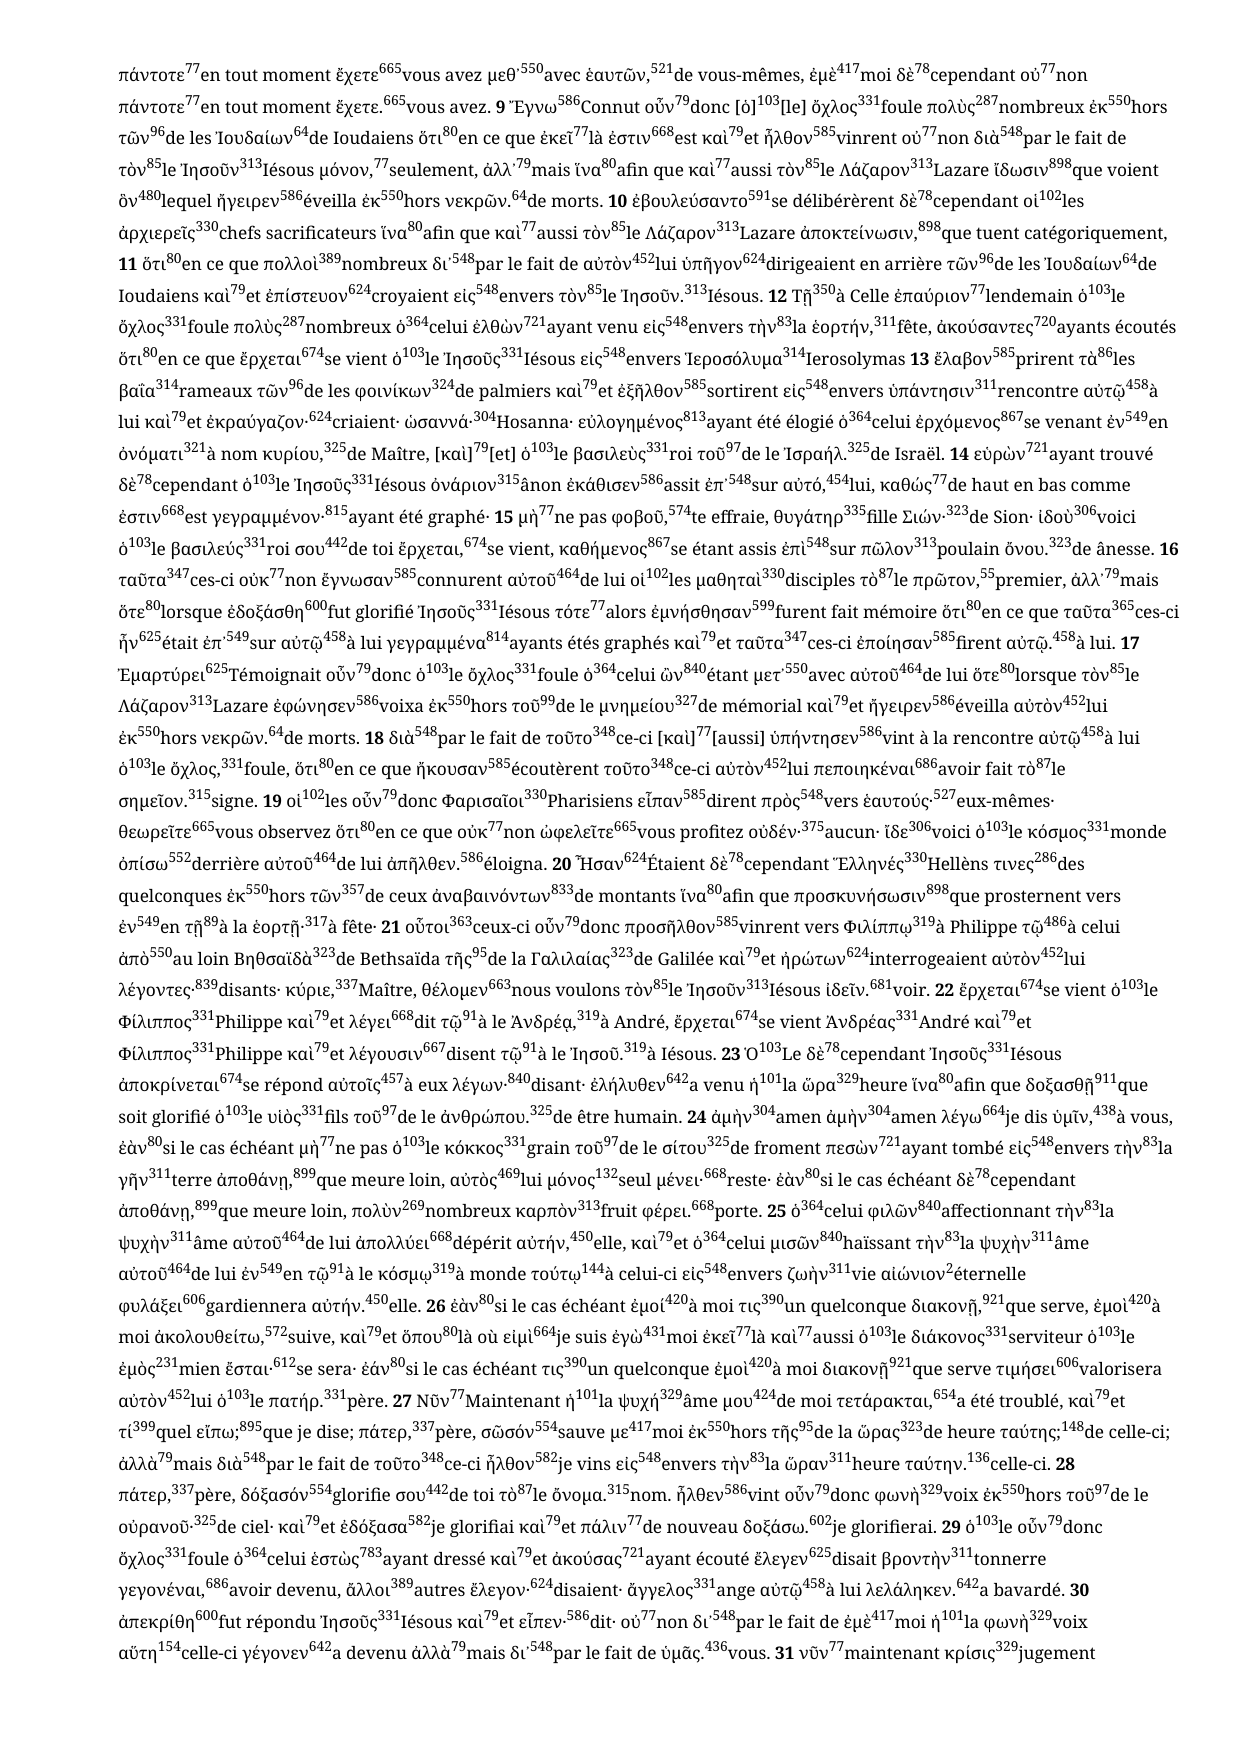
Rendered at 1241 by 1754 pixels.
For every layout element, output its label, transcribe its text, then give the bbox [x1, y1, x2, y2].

text 1 Ὁ103Le οὖν79donc Ἰησοῦς331Iésous πρὸ550d'avant ἓξ188de six ἡμερῶν322de journées τοῦ99de le πάσχα327de pâque ἦλθεν586vint εἰς548envers Βηθανίαν,311Béthanie, ὅπου77là où ἦν625était Λάζαρος,331Lazare, ὃν480lequel ἤγειρεν586éveilla ἐκ550hors νεκρῶν64de morts Ἰησοῦς.331Iésous. 2 ἐποίησαν585firent οὖν79donc αὐτῷ458à lui δεῖπνον315dîner ἐκεῖ,77là, καὶ79et ἡ101la Μάρθα329Martha διηκόνει,625servait, ὁ103le δὲ78cependant Λάζαρος331Lazare εἷς71un ἦν625était ἐκ550hors τῶν357de ceux ἀνακειμένων860de se couchants de bas en haut σὺν549avec αὐτῷ.458à lui. 3 Ἡ101La οὖν79donc Μαριὰμ329Mariam λαβοῦσα719ayante prise λίτραν311livre μύρου327de onguent νάρδου323de nard πιστικῆς14de croyalique πολυτίμου14de de grande valeur ἤλειψεν586huila τοὺς84les πόδας312pieds τοῦ97de le Ἰησοῦ325de Iésous καὶ79et ἐξέμαξεν586essuya ταῖς88à les θριξὶν316à cheveux αὐτῆς462de elle τοὺς84les πόδας312pieds αὐτοῦ·464de lui· ἡ101la δὲ78cependant οἰκία329maison d'habitation ἐπληρώθη600fut fait plénitude ἐκ550hors τῆς95de la ὀσμῆς323de odeur τοῦ99de le μύρου.327de onguent. 4 Λέγει668Dit δὲ78cependant Ἰούδας331Iouda ὁ103le Ἰσκαριώτης331Iskariote εἷς71un [ἐκ]550[hors] τῶν96de les μαθητῶν324de disciples αὐτοῦ,464de lui, ὁ364celui μέλλων840imminant αὐτὸν452lui παραδιδόναι·689transmettre· 5 διὰ548par le fait de τί399quel τοῦτο158ce-ci τὸ105le μύρον333onguent οὐκ77non ἐπράθη600fut vendu τριακοσίων192de trois cents δηναρίων326de deniers καὶ79et ἐδόθη600fut donné πτωχοῖς;58à pauvres; 6 εἶπεν586dit δὲ78cependant τοῦτο348ce-ci οὐχ77non ὅτι80en ce que περὶ550autour τῶν96de les πτωχῶν64de pauvres ἔμελεν625souciait αὐτῷ,458à lui, ἀλλ᾽79mais ὅτι80en ce que κλέπτης331voleur ἦν625était καὶ79et τὸ87le γλωσσόκομον315sac à languette ἔχων840ayant τὰ347ces βαλλόμενα876étants jetés ἐβάσταζεν.625mettait en charge. 7 εἶπεν586dit οὖν79donc ὁ103le Ἰησοῦς·331Iésous· ἄφες554abandonne αὐτήν,450elle, ἵνα80afin que εἰς548envers τὴν83la ἡμέραν311journée τοῦ97de le ἐνταφιασμοῦ325de enterrement μου424de moi τηρήσῃ899que garde αὐτό·454lui· 8 τοὺς84les πτωχοὺς52pauvres γὰρ79car πάντοτε77en tout moment ἔχετε665vous avez μεθ᾽550avec ἑαυτῶν,521de vous-mêmes, ἐμὲ417moi δὲ78cependant οὐ77non πάντοτε77en tout moment ἔχετε.665vous avez. 9 Ἔγνω586Connut οὖν79donc [ὁ]103[le] ὄχλος331foule πολὺς287nombreux ἐκ550hors τῶν96de les Ἰουδαίων64de Ioudaiens ὅτι80en ce que ἐκεῖ77là ἐστιν668est καὶ79et ἦλθον585vinrent οὐ77non διὰ548par le fait de τὸν85le Ἰησοῦν313Iésous μόνον,77seulement, ἀλλ᾽79mais ἵνα80afin que καὶ77aussi τὸν85le Λάζαρον313Lazare ἴδωσιν898que voient ὃν480lequel ἤγειρεν586éveilla ἐκ550hors νεκρῶν.64de morts. 10 ἐβουλεύσαντο591se délibérèrent δὲ78cependant οἱ102les ἀρχιερεῖς330chefs sacrificateurs ἵνα80afin que καὶ77aussi τὸν85le Λάζαρον313Lazare ἀποκτείνωσιν,898que tuent catégoriquement, 11 ὅτι80en ce que πολλοὶ389nombreux δι᾽548par le fait de αὐτὸν452lui ὑπῆγον624dirigeaient en arrière τῶν96de les Ἰουδαίων64de Ioudaiens καὶ79et ἐπίστευον624croyaient εἰς548envers τὸν85le Ἰησοῦν.313Iésous. 12 Τῇ350à Celle ἐπαύριον77lendemain ὁ103le ὄχλος331foule πολὺς287nombreux ὁ364celui ἐλθὼν721ayant venu εἰς548envers τὴν83la ἑορτήν,311fête, ἀκούσαντες720ayants écoutés ὅτι80en ce que ἔρχεται674se vient ὁ103le Ἰησοῦς331Iésous εἰς548envers Ἱεροσόλυμα314Ierosolymas 13 ἔλαβον585prirent τὰ86les βαΐα314rameaux τῶν96de les φοινίκων324de palmiers καὶ79et ἐξῆλθον585sortirent εἰς548envers ὑπάντησιν311rencontre αὐτῷ458à lui καὶ79et ἐκραύγαζον·624criaient· ὡσαννά·304Hosanna· εὐλογημένος813ayant été élogié ὁ364celui ἐρχόμενος867se venant ἐν549en ὀνόματι321à nom κυρίου,325de Maître, [καὶ]79[et] ὁ103le βασιλεὺς331roi τοῦ97de le Ἰσραήλ.325de Israël. 14 εὑρὼν721ayant trouvé δὲ78cependant ὁ103le Ἰησοῦς331Iésous ὀνάριον315ânon ἐκάθισεν586assit ἐπ᾽548sur αὐτό,454lui, καθώς77de haut en bas comme ἐστιν668est γεγραμμένον·815ayant été graphé· 15 μὴ77ne pas φοβοῦ,574te effraie, θυγάτηρ335fille Σιών·323de Sion· ἰδοὺ306voici ὁ103le βασιλεύς331roi σου442de toi ἔρχεται,674se vient, καθήμενος867se étant assis ἐπὶ548sur πῶλον313poulain ὄνου.323de ânesse. 16 ταῦτα347ces-ci οὐκ77non ἔγνωσαν585connurent αὐτοῦ464de lui οἱ102les μαθηταὶ330disciples τὸ87le πρῶτον,55premier, ἀλλ᾽79mais ὅτε80lorsque ἐδοξάσθη600fut glorifié Ἰησοῦς331Iésous τότε77alors ἐμνήσθησαν599furent fait mémoire ὅτι80en ce que ταῦτα365ces-ci ἦν625était ἐπ᾽549sur αὐτῷ458à lui γεγραμμένα814ayants étés graphés καὶ79et ταῦτα347ces-ci ἐποίησαν585firent αὐτῷ.458à lui. 17 Ἐμαρτύρει625Témoignait οὖν79donc ὁ103le ὄχλος331foule ὁ364celui ὢν840étant μετ᾽550avec αὐτοῦ464de lui ὅτε80lorsque τὸν85le Λάζαρον313Lazare ἐφώνησεν586voixa ἐκ550hors τοῦ99de le μνημείου327de mémorial καὶ79et ἤγειρεν586éveilla αὐτὸν452lui ἐκ550hors νεκρῶν.64de morts. 18 διὰ548par le fait de τοῦτο348ce-ci [καὶ]77[aussi] ὑπήντησεν586vint à la rencontre αὐτῷ458à lui ὁ103le ὄχλος,331foule, ὅτι80en ce que ἤκουσαν585écoutèrent τοῦτο348ce-ci αὐτὸν452lui πεποιηκέναι686avoir fait τὸ87le σημεῖον.315signe. 19 οἱ102les οὖν79donc Φαρισαῖοι330Pharisiens εἶπαν585dirent πρὸς548vers ἑαυτούς·527eux-mêmes· θεωρεῖτε665vous observez ὅτι80en ce que οὐκ77non ὠφελεῖτε665vous profitez οὐδέν·375aucun· ἴδε306voici ὁ103le κόσμος331monde ὀπίσω552derrière αὐτοῦ464de lui ἀπῆλθεν.586éloigna. 20 Ἦσαν624Étaient δὲ78cependant Ἕλληνές330Hellèns τινες286des quelconques ἐκ550hors τῶν357de ceux ἀναβαινόντων833de montants ἵνα80afin que προσκυνήσωσιν898que prosternent vers ἐν549en τῇ89à la ἑορτῇ·317à fête· 21 οὗτοι363ceux-ci οὖν79donc προσῆλθον585vinrent vers Φιλίππῳ319à Philippe τῷ486à celui ἀπὸ550au loin Βηθσαϊδὰ323de Bethsaïda τῆς95de la Γαλιλαίας323de Galilée καὶ79et ἠρώτων624interrogeaient αὐτὸν452lui λέγοντες·839disants· κύριε,337Maître, θέλομεν663nous voulons τὸν85le Ἰησοῦν313Iésous ἰδεῖν.681voir. 22 ἔρχεται674se vient ὁ103le Φίλιππος331Philippe καὶ79et λέγει668dit τῷ91à le Ἀνδρέᾳ,319à André, ἔρχεται674se vient Ἀνδρέας331André καὶ79et Φίλιππος331Philippe καὶ79et λέγουσιν667disent τῷ91à le Ἰησοῦ.319à Iésous. 23 Ὁ103Le δὲ78cependant Ἰησοῦς331Iésous ἀποκρίνεται674se répond αὐτοῖς457à eux λέγων·840disant· ἐλήλυθεν642a venu ἡ101la ὥρα329heure ἵνα80afin que δοξασθῇ911que soit glorifié ὁ103le υἱὸς331fils τοῦ97de le ἀνθρώπου.325de être humain. 24 ἀμὴν304amen ἀμὴν304amen λέγω664je dis ὑμῖν,438à vous, ἐὰν80si le cas échéant μὴ77ne pas ὁ103le κόκκος331grain τοῦ97de le σίτου325de froment πεσὼν721ayant tombé εἰς548envers τὴν83la γῆν311terre ἀποθάνῃ,899que meure loin, αὐτὸς469lui μόνος132seul μένει·668reste· ἐὰν80si le cas échéant δὲ78cependant ἀποθάνῃ,899que meure loin, πολὺν269nombreux καρπὸν313fruit φέρει.668porte. 25 ὁ364celui φιλῶν840affectionnant τὴν83la ψυχὴν311âme αὐτοῦ464de lui ἀπολλύει668dépérit αὐτήν,450elle, καὶ79et ὁ364celui μισῶν840haïssant τὴν83la ψυχὴν311âme αὐτοῦ464de lui ἐν549en τῷ91à le κόσμῳ319à monde τούτῳ144à celui-ci εἰς548envers ζωὴν311vie αἰώνιον2éternelle φυλάξει606gardiennera αὐτήν.450elle. 26 ἐὰν80si le cas échéant ἐμοί420à moi τις390un quelconque διακονῇ,921que serve, ἐμοὶ420à moi ἀκολουθείτω,572suive, καὶ79et ὅπου80là où εἰμὶ664je suis ἐγὼ431moi ἐκεῖ77là καὶ77aussi ὁ103le διάκονος331serviteur ὁ103le ἐμὸς231mien ἔσται·612se sera· ἐάν80si le cas échéant τις390un quelconque ἐμοὶ420à moi διακονῇ921que serve τιμήσει606valorisera αὐτὸν452lui ὁ103le πατήρ.331père. 27 Νῦν77Maintenant ἡ101la ψυχή329âme μου424de moi τετάρακται,654a été troublé, καὶ79et τί399quel εἴπω;895que je dise; πάτερ,337père, σῶσόν554sauve με417moi ἐκ550hors τῆς95de la ὥρας323de heure ταύτης;148de celle-ci; ἀλλὰ79mais διὰ548par le fait de τοῦτο348ce-ci ἦλθον582je vins εἰς548envers τὴν83la ὥραν311heure ταύτην.136celle-ci. 28 πάτερ,337père, δόξασόν554glorifie σου442de toi τὸ87le ὄνομα.315nom. ἦλθεν586vint οὖν79donc φωνὴ329voix ἐκ550hors τοῦ97de le οὐρανοῦ·325de ciel· καὶ79et ἐδόξασα582je glorifiai καὶ79et πάλιν77de nouveau δοξάσω.602je glorifierai. 29 ὁ103le οὖν79donc ὄχλος331foule ὁ364celui ἑστὼς783ayant dressé καὶ79et ἀκούσας721ayant écouté ἔλεγεν625disait βροντὴν311tonnerre γεγονέναι,686avoir devenu, ἄλλοι389autres ἔλεγον·624disaient· ἄγγελος331ange αὐτῷ458à lui λελάληκεν.642a bavardé. 30 ἀπεκρίθη600fut répondu Ἰησοῦς331Iésous καὶ79et εἶπεν·586dit· οὐ77non δι᾽548par le fait de ἐμὲ417moi ἡ101la φωνὴ329voix αὕτη154celle-ci γέγονεν642a devenu ἀλλὰ79mais δι᾽548par le fait de ὑμᾶς.436vous. 31 νῦν77maintenant κρίσις329jugement ἐστὶν668est τοῦ97de le κόσμου325de monde τούτου,150de celui-ci, νῦν77maintenant ὁ103le ἄρχων331chef τοῦ97de le κόσμου325de monde τούτου150de celui-ci ἐκβληθήσεται619sera éjecté ἔξω·77au-dehors· 32 κἀγὼ431et moi ἐὰν80si le cas échéant ὑψωθῶ907que je sois haussé ἐκ550hors τῆς95de la γῆς,323de terre, πάντας372tous ἑλκύσω602je tirerai πρὸς548vers ἐμαυτόν.507moi-même. 33 τοῦτο348ce-ci δὲ78cependant ἔλεγεν625disait σημαίνων840signifiant ποίῳ165à quel θανάτῳ319à trépas ἤμελλεν625imminait ἀποθνῄσκειν.689mourir loin. 34 Ἀπεκρίθη600Fut répondu οὖν79donc αὐτῷ458à lui ὁ103le ὄχλος·331foule· ἡμεῖς430nous ἠκούσαμεν581nous écoutâmes ἐκ550hors τοῦ97de le νόμου325de loi ὅτι80en ce que ὁ103le χριστὸς331Christ μένει668reste εἰς548envers τὸν85le αἰῶνα,313ère, καὶ79et πῶς77comment? λέγεις666tu dis σὺ448toi ὅτι80en ce que δεῖ668attache de lien ὑψωθῆναι683être haussé τὸν85le υἱὸν313fils τοῦ97de le ἀνθρώπου;325de être humain; τίς410quel ἐστιν668est οὗτος156celui-ci ὁ103le υἱὸς331fils τοῦ97de le ἀνθρώπου;325de être humain; 35 εἶπεν586dit οὖν79donc αὐτοῖς457à eux ὁ103le Ἰησοῦς·331Iésous· ἔτι77encore μικρὸν4petit χρόνον313temps τὸ105le φῶς333lumière ἐν549en ὑμῖν438à vous ἐστιν.668est. περιπατεῖτε569piétinez autour ὡς80comme τὸ87le φῶς315lumière ἔχετε,665vous avez, ἵνα80afin que μὴ77ne pas σκοτία329ténèbre ὑμᾶς436vous καταλάβῃ·899que prenne de haut en bas· καὶ79et ὁ364celui περιπατῶν840piétinant autour ἐν549en τῇ89à la σκοτίᾳ317à ténèbre οὐκ77non οἶδεν642a su ποῦ77où? ὑπάγει.668dirige en arrière. 36 ὡς80comme τὸ87le φῶς315lumière ἔχετε,665vous avez, πιστεύετε569croyez εἰς548envers τὸ87le φῶς,315lumière, ἵνα80afin que υἱοὶ330fils φωτὸς327de lumière γένησθε.902que vous vous deveniez. ταῦτα347ces-ci ἐλάλησεν586bavarda Ἰησοῦς,331Iésous, καὶ79et ἀπελθὼν721ayant éloigné ἐκρύβη600fut caché ἀπ᾽550au loin αὐτῶν.463de eux. 37 Τοσαῦτα347Tants δὲ78cependant αὐτοῦ464de lui σημεῖα314signes πεποιηκότος778de ayant fait ἔμπροσθεν552en devers αὐτῶν463de eux οὐκ77non ἐπίστευον624croyaient εἰς548envers αὐτόν,452lui, 38 ἵνα80afin que ὁ103le λόγος331discours Ἠσαΐου325de Ésaïa τοῦ97de le προφήτου325de prophète πληρωθῇ911que soit fait plénitude ὃν480lequel εἶπεν·586dit· κύριε,337Maître, τίς410quel ἐπίστευσεν586crut τῇ89à la ἀκοῇ317à écoute ἡμῶν;423de nous; καὶ79et ὁ103le βραχίων331bras κυρίου325de Maître τίνι401à quel ἀπεκαλύφθη;600fut découvert; 39 διὰ548par le fait de τοῦτο348ce-ci οὐκ77non ἠδύναντο630se pouvaient πιστεύειν,689croire, ὅτι80en ce que πάλιν77de nouveau εἶπεν586dit Ἠσαΐας·331Ésaïa· 40 τετύφλωκεν642a aveuglé αὐτῶν463de eux τοὺς84les ὀφθαλμοὺς312yeux καὶ79et ἐπώρωσεν586rendit calleux αὐτῶν463de eux τὴν83la καρδίαν,311coeur, ἵνα80afin que μὴ77ne pas ἴδωσιν898que voient τοῖς250à les ὀφθαλμοῖς318à yeux καὶ79et νοήσωσιν898que intelligent τῇ249à la καρδίᾳ317à coeur καὶ79et στραφῶσιν,910que soient tourné, καὶ79et ἰάσομαι608je me guérirai αὐτούς.451eux. 41 ταῦτα347ces-ci εἶπεν586dit Ἠσαΐας331Ésaïa ὅτι80en ce que εἶδεν586vit τὴν83la δόξαν311gloire αὐτοῦ,464de lui, καὶ79et ἐλάλησεν586bavarda περὶ550autour αὐτοῦ.464de lui. 42 ὅμως77pourtant μέντοι79néanmoins καὶ77aussi ἐκ550hors τῶν96de les ἀρχόντων324de chefs πολλοὶ389nombreux ἐπίστευσαν585crurent εἰς548envers αὐτόν,452lui, ἀλλὰ79mais διὰ548par le fait de τοὺς84les Φαρισαίους312Pharisiens οὐχ77non ὡμολόγουν624avouaient ἵνα80afin que μὴ77ne pas ἀποσυνάγωγοι46exclus des synagogues γένωνται·904que se deviennent· 43 ἠγάπησαν585aimèrent γὰρ79car τὴν83la δόξαν311gloire τῶν96de les ἀνθρώπων324de êtres humains μᾶλλον77davantage ἤπερ80que τὴν83la δόξαν311gloire τοῦ97de le θεοῦ.325de Dieu. 44 Ἰησοῦς331Iésous δὲ78cependant ἔκραξεν586croassa καὶ79et εἶπεν·586dit· ὁ364celui πιστεύων840croyant εἰς548envers ἐμὲ417moi οὐ77non πιστεύει668croit εἰς548envers ἐμὲ417moi ἀλλ᾽79mais εἰς548envers τὸν346celui πέμψαντά707ayant mandé με,417moi, 45 καὶ79et ὁ364celui θεωρῶν840observant ἐμὲ417moi θεωρεῖ668observe τὸν346celui πέμψαντά707ayant mandé με.417moi. 46 ἐγὼ431moi φῶς333lumière εἰς548envers τὸν85le κόσμον313monde ἐλήλυθα,638j'ai venu, ἵνα80afin que πᾶς390tout ὁ364celui πιστεύων840croyant εἰς548envers ἐμὲ417moi ἐν549en τῇ89à la σκοτίᾳ317à ténèbre μὴ77ne pas μείνῃ.899que reste. 47 καὶ79et ἐάν80si le cas échéant τίς390un quelconque μου424de moi ἀκούσῃ899que écoute τῶν98de les ῥημάτων326de oraux καὶ79et μὴ77ne pas φυλάξῃ,899que gardienne, ἐγὼ431moi οὐ77non κρίνω664je juge αὐτόν·452lui· οὐ77non γὰρ79car ἦλθον582je vins ἵνα80afin que κρίνω895que je juge τὸν85le κόσμον,313monde, ἀλλ᾽79mais ἵνα80afin que σώσω895que je sauve τὸν85le κόσμον.313monde. 48 ὁ364celui ἀθετῶν840démettant ἐμὲ417moi καὶ79et μὴ77ne pas λαμβάνων840prenant τὰ86les ῥήματά314oraux μου424de moi ἔχει668a τὸν346celui κρίνοντα822jugeant αὐτόν·452lui· ὁ103le λόγος331discours ὃν480lequel ἐλάλησα582je bavardai ἐκεῖνος364celui-là κρινεῖ606jugera αὐτὸν452lui ἐν549en τῇ89à la ἐσχάτῃ206à dernière ἡμέρᾳ.317à journée. 49 ὅτι80en ce que ἐγὼ431moi ἐξ550hors ἐμαυτοῦ511de moi-même οὐκ77non ἐλάλησα,582je bavardai, ἀλλ᾽79mais ὁ103le πέμψας721ayant mandé με417moi πατὴρ331père αὐτός542lui-même μοι420à moi ἐντολὴν311commandement δέδωκεν642a donné τί399quel εἴπω895que je dise καὶ79et τί399quel λαλήσω.895que je bavarde. 50 καὶ79et οἶδα638j'ai su ὅτι80en ce que ἡ101la ἐντολὴ329commandement αὐτοῦ464de lui ζωὴ329vie αἰώνιός20éternelle ἐστιν.668est. ἃ481lesquels οὖν79donc ἐγὼ431moi λαλῶ,664je bavarde, καθὼς77de haut en bas comme εἴρηκέν642a dit μοι420à moi ὁ103le πατήρ,331père, οὕτως77ainsi λαλῶ.664je bavarde. [118, 59, 1181, 1665]
